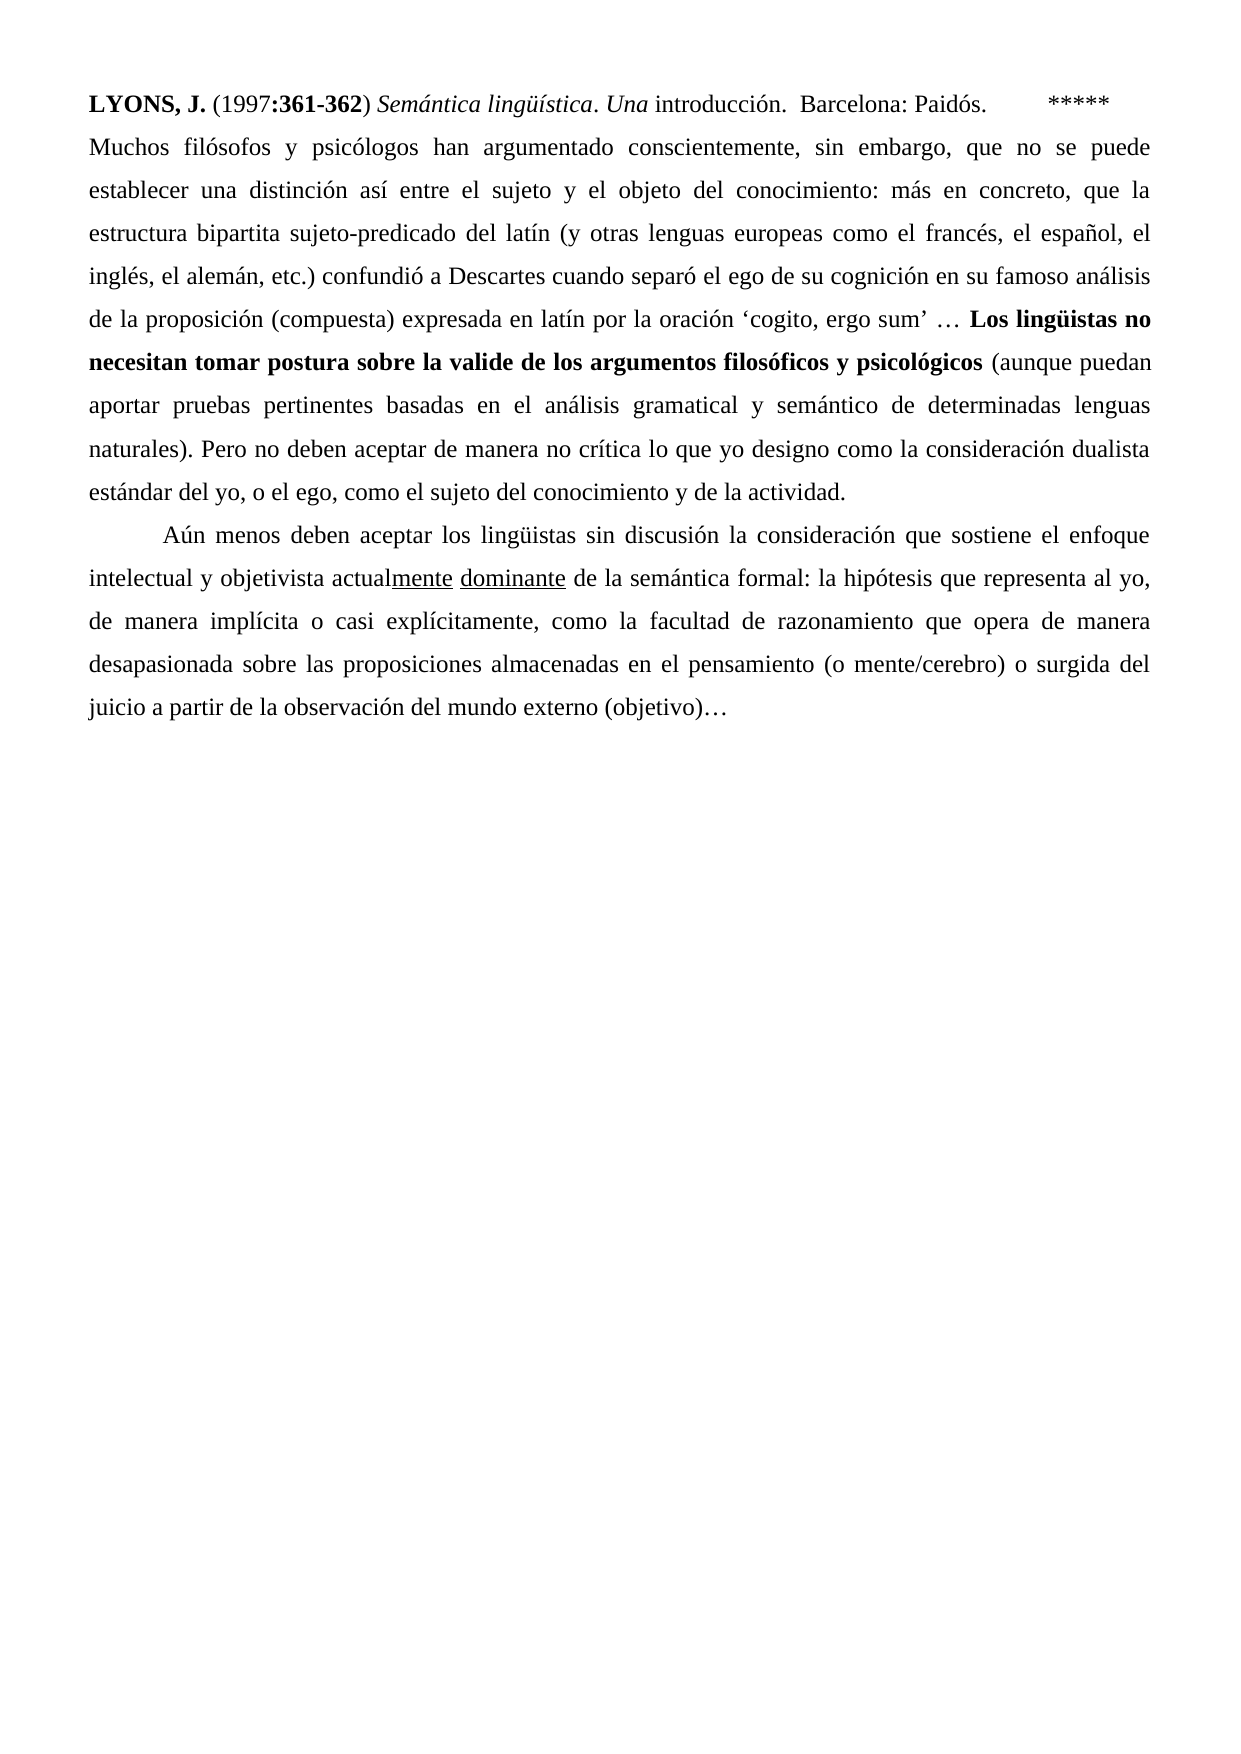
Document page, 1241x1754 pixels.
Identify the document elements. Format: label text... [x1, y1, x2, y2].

text Aún menos deben aceptar los lingüistas sin discusión la consideración que sostiene el enfoque intelectual y objetivista actualmente dominante de la semántica formal: la hipótesis que representa al yo, de manera implícita o casi explícitamente, como la facultad de razonamiento que opera de manera desapasionada sobre las proposiciones almacenadas en el pensamiento (o mente/cerebro) o surgida del juicio a partir de la observación del mundo externo (objetivo)… [89, 520, 1152, 721]
text LYONS, J. (1997:361-362) Semántica lingüística. Una introducción. Barcelona: Paidós. ***** [89, 89, 1152, 117]
text Muchos filósofos y psicólogos han argumentado conscientemente, sin embargo, que no se puede establecer una distinción así entre el sujeto y el objeto del conocimiento: más en concreto, que la estructura bipartita sujeto-predicado del latín (y otras lenguas europeas como el francés, el español, el inglés, el alemán, etc.) confundió a Descartes cuando separó el ego de su cognición en su famoso análisis de la proposición (compuesta) expresada en latín por la oración ‘cogito, ergo sum’ … Los lingüistas no necesitan tomar postura sobre la valide de los argumentos filosóficos y psicológicos (aunque puedan aportar pruebas pertinentes basadas en el análisis gramatical y semántico de determinadas lenguas naturales). Pero no deben aceptar de manera no crítica lo que yo designo como la consideración dualista estándar del yo, o el ego, como el sujeto del conocimiento y de la actividad. [89, 132, 1152, 506]
